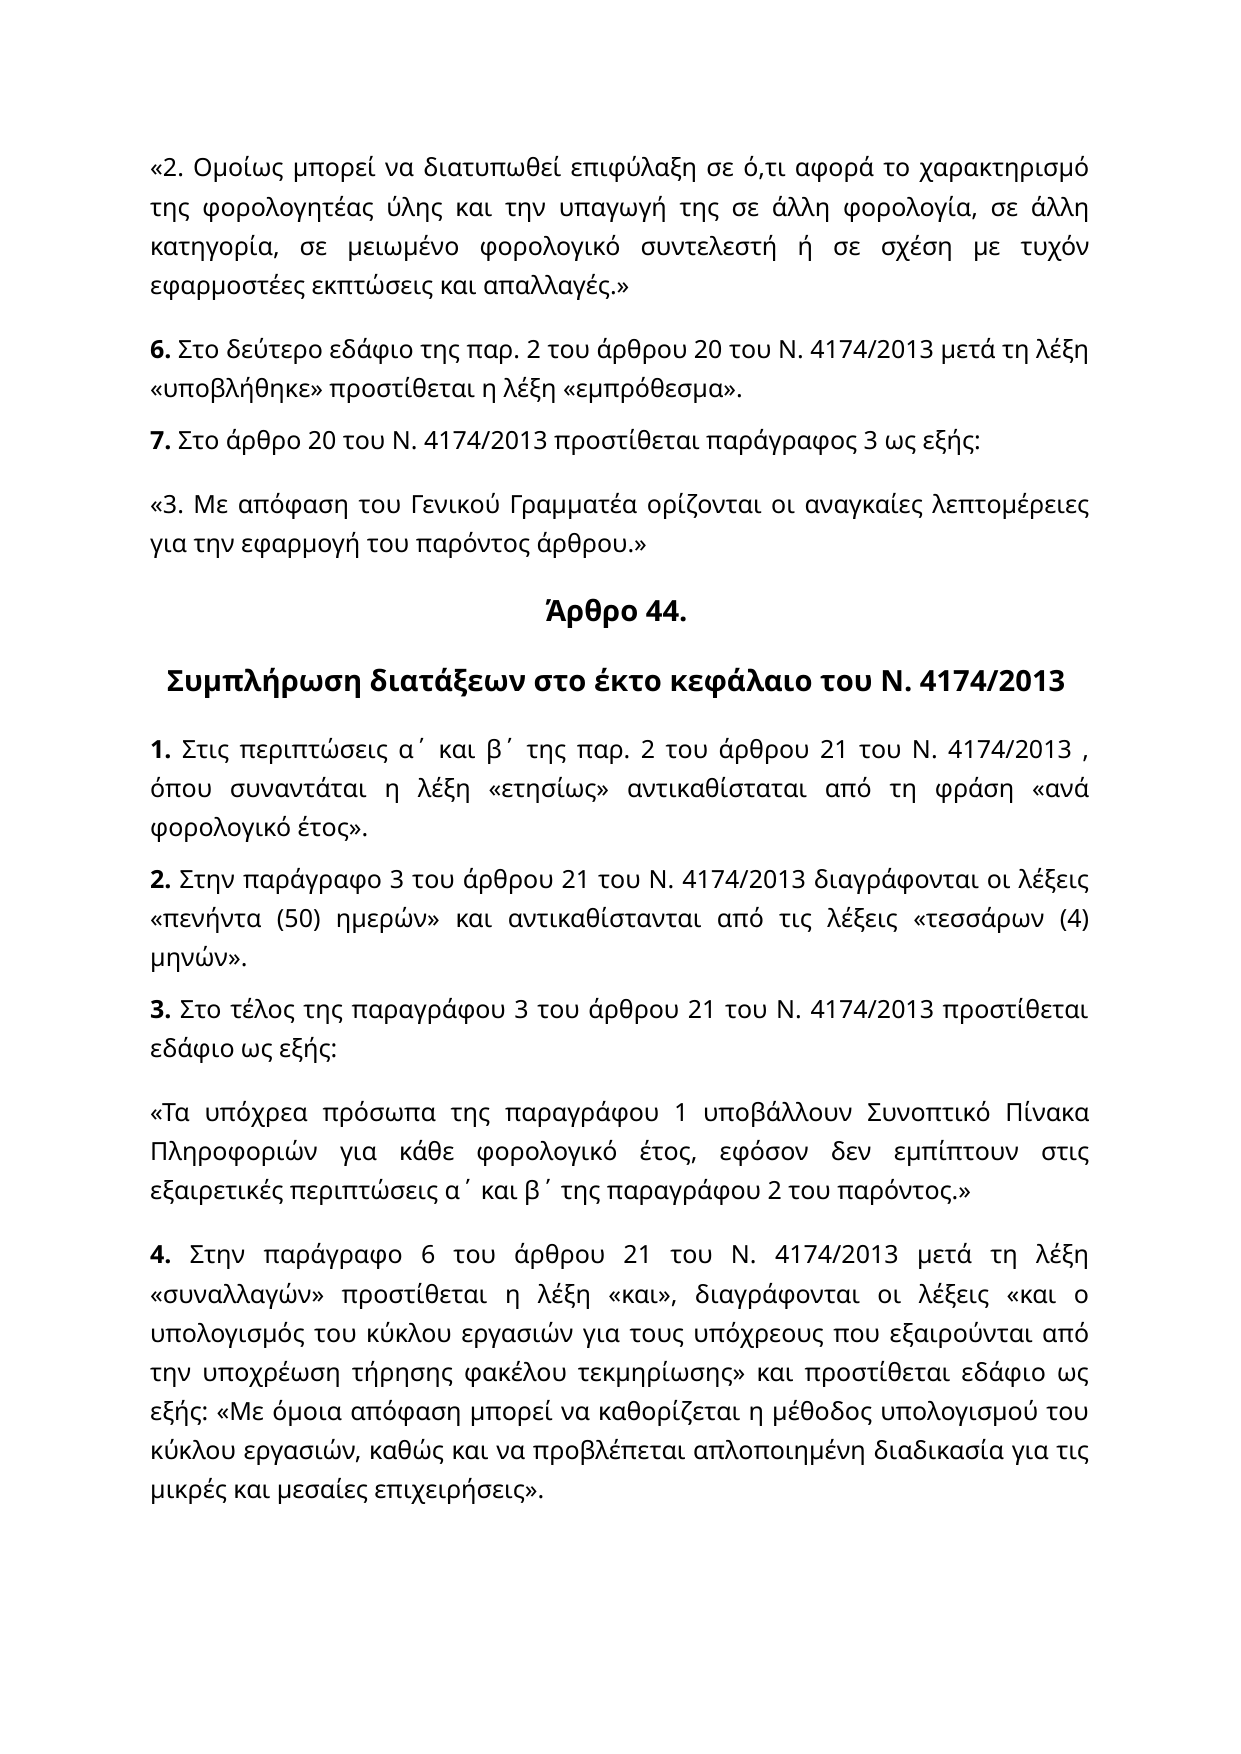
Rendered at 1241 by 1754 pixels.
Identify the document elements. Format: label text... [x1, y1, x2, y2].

text «3. Με απόφαση του Γενικού Γραμματέα ορίζονται οι αναγκαίες λεπτομέρειες για την εφαρμογή του παρόντος άρθρου.» [150, 487, 1090, 560]
text 3. Στο τέλος της παραγράφου 3 του άρθρου 21 του Ν. 4174/2013 προστίθεται εδάφιο ως εξής: [150, 991, 1090, 1064]
text 1. Στις περιπτώσεις α΄ και β΄ της παρ. 2 του άρθρου 21 του Ν. 4174/2013 , όπου συναντάται η λέξη «ετησίως» αντικαθίσταται από τη φράση «ανά φορολογικό έτος». [150, 731, 1090, 844]
text 7. Στο άρθρο 20 του Ν. 4174/2013 προστίθεται παράγραφος 3 ως εξής: [150, 422, 1090, 457]
text «Τα υπόχρεα πρόσωπα της παραγράφου 1 υποβάλλουν Συνοπτικό Πίνακα Πληροφοριών για κάθε φορολογικό έτος, εφόσον δεν εμπίπτουν στις εξαιρετικές περιπτώσεις α΄ και β΄ της παραγράφου 2 του παρόντος.» [150, 1094, 1090, 1207]
text «2. Ομοίως μπορεί να διατυπωθεί επιφύλαξη σε ό,τι αφορά το χαρακτηρισμό της φορολογητέας ύλης και την υπαγωγή της σε άλλη φορολογία, σε άλλη κατηγορία, σε μειωμένο φορολογικό συντελεστή ή σε σχέση με τυχόν εφαρμοστέες εκπτώσεις και απαλλαγές.» [150, 150, 1090, 302]
subtitle Συμπλήρωση διατάξεων στο έκτο κεφάλαιο του Ν. 4174/2013 [150, 661, 1090, 700]
text 6. Στο δεύτερο εδάφιο της παρ. 2 του άρθρου 20 του Ν. 4174/2013 μετά τη λέξη «υποβλήθηκε» προστίθεται η λέξη «εμπρόθεσμα». [150, 332, 1090, 405]
text 4. Στην παράγραφο 6 του άρθρου 21 του Ν. 4174/2013 μετά τη λέξη «συναλλαγών» προστίθεται η λέξη «και», διαγράφονται οι λέξεις «και ο υπολογισμός του κύκλου εργασιών για τους υπόχρεους που εξαιρούνται από την υποχρέωση τήρησης φακέλου τεκμηρίωσης» και προστίθεται εδάφιο ως εξής: «Με όμοια απόφαση μπορεί να καθορίζεται η μέθοδος υπολογισμού του κύκλου εργασιών, καθώς και να προβλέπεται απλοποιημένη διαδικασία για τις μικρές και μεσαίες επιχειρήσεις». [150, 1237, 1090, 1506]
text 2. Στην παράγραφο 3 του άρθρου 21 του Ν. 4174/2013 διαγράφονται οι λέξεις «πενήντα (50) ημερών» και αντικαθίστανται από τις λέξεις «τεσσάρων (4) μηνών». [150, 861, 1090, 974]
subtitle Άρθρο 44. [150, 590, 1090, 630]
